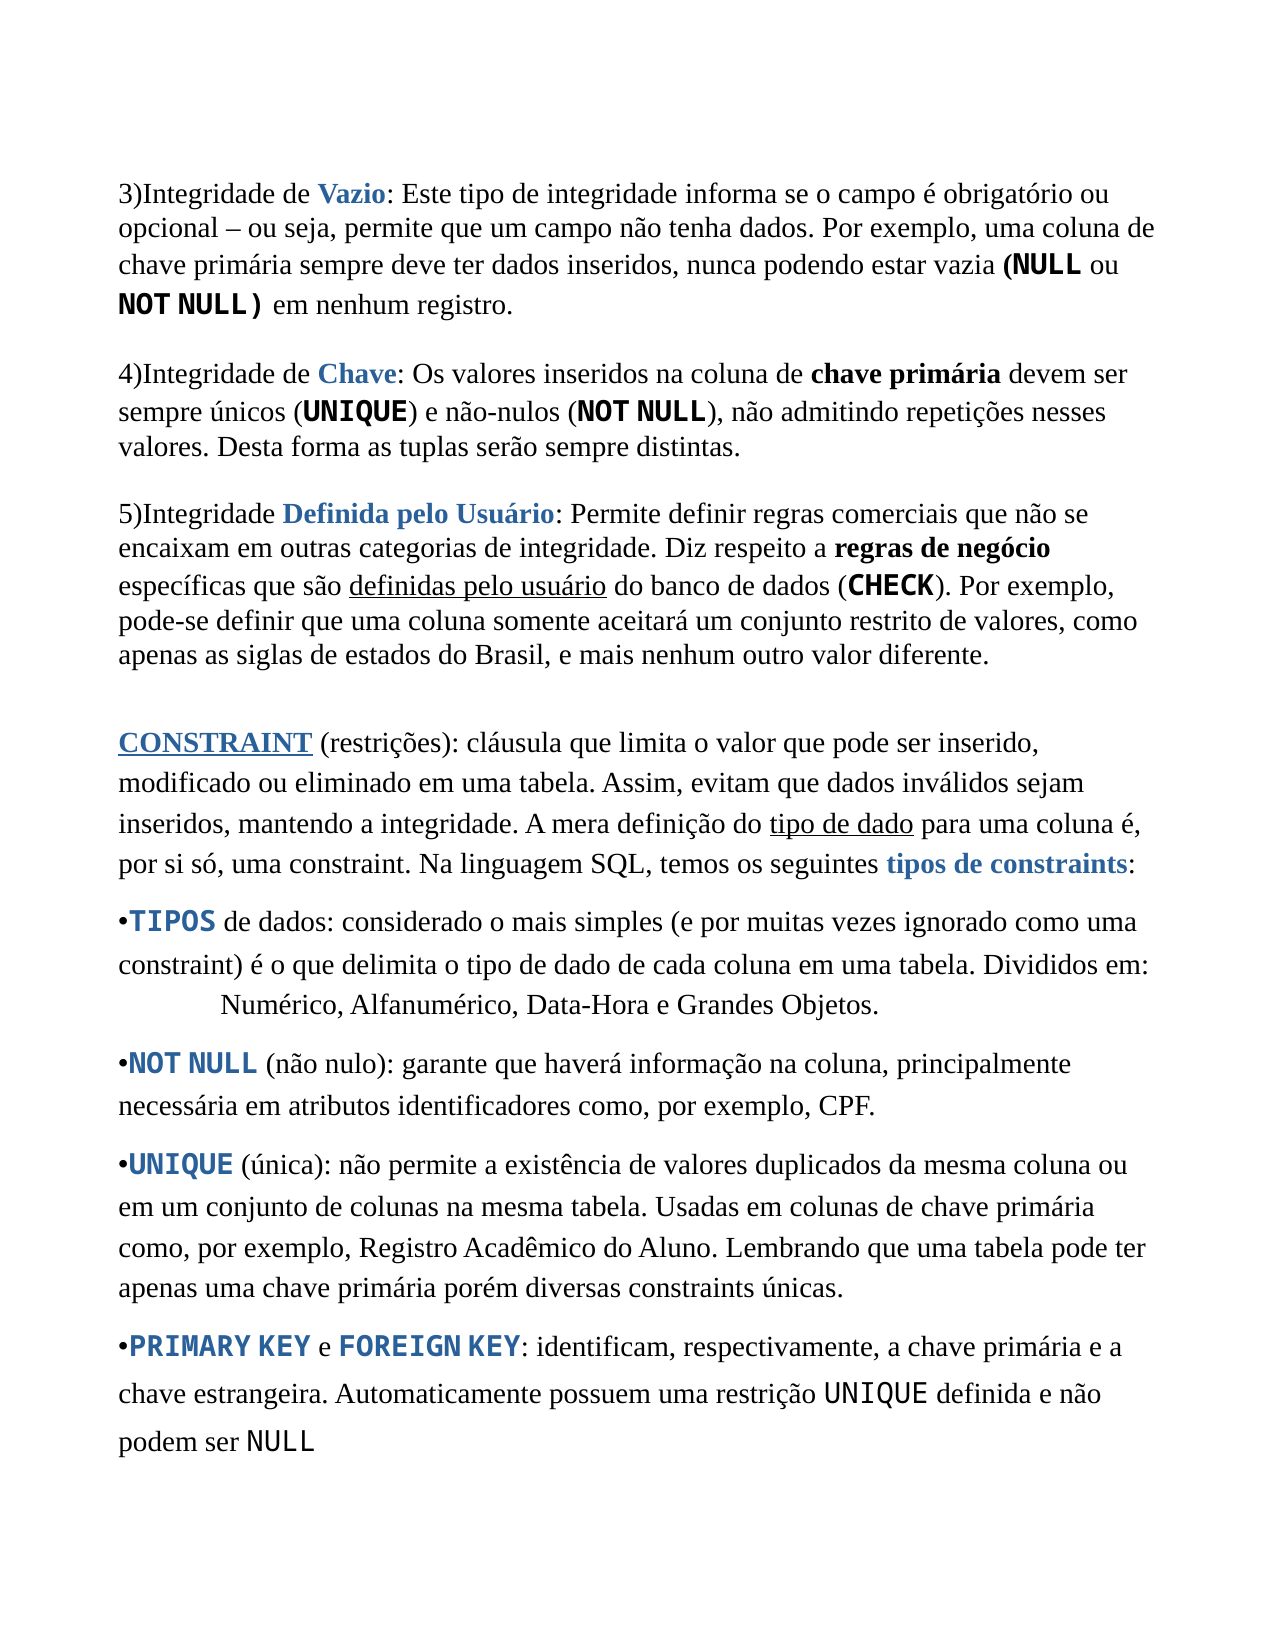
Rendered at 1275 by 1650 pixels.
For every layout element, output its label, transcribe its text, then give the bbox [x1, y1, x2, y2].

list Integridade Definida pelo Usuário: Permite definir regras comerciais que não se encaixam em outras categorias de integridade. Diz respeito a regras de negócio específicas que são definidas pelo usuário do banco de dados (CHECK). Por exemplo, pode-se definir que uma coluna somente aceitará um conjunto restrito de valores, como apenas as siglas de estados do Brasil, e mais nenhum outro valor diferente. [118, 497, 1157, 671]
list UNIQUE (única): não permite a existência de valores duplicados da mesma coluna ou em um conjunto de colunas na mesma tabela. Usadas em colunas de chave primária como, por exemplo, Registro Acadêmico do Aluno. Lembrando que uma tabela pode ter apenas uma chave primária porém diversas constraints únicas. [118, 1143, 1157, 1303]
list NOT NULL (não nulo): garante que haverá informação na coluna, principalmente necessária em atributos identificadores como, por exemplo, CPF. [118, 1042, 1157, 1122]
list Integridade de Vazio: Este tipo de integridade informa se o campo é obrigatório ou opcional – ou seja, permite que um campo não tenha dados. Por exemplo, uma coluna de chave primária sempre deve ter dados inseridos, nunca podendo estar vazia (NULL ou NOT NULL) em nenhum registro. [118, 176, 1157, 323]
list TIPOS de dados: considerado o mais simples (e por muitas vezes ignorado como uma constraint) é o que delimita o tipo de dado de cada coluna em uma tabela. Divididos em: Numérico, Alfanumérico, Data-Hora e Grandes Objetos. [118, 901, 1157, 1021]
text CONSTRAINT (restrições): cláusula que limita o valor que pode ser inserido, modificado ou eliminado em uma tabela. Assim, evitam que dados inválidos sejam inseridos, mantendo a integridade. A mera definição do tipo de dado para uma coluna é, por si só, uma constraint. Na linguagem SQL, temos os seguintes tipos de constraints: [118, 725, 1157, 879]
list PRIMARY KEY e FOREIGN KEY: identificam, respectivamente, a chave primária e a chave estrangeira. Automaticamente possuem uma restrição UNIQUE definida e não podem ser NULL [118, 1325, 1157, 1460]
list Integridade de Chave: Os valores inseridos na coluna de chave primária devem ser sempre únicos (UNIQUE) e não-nulos (NOT NULL), não admitindo repetições nesses valores. Desta forma as tuplas serão sempre distintas. [118, 356, 1157, 497]
